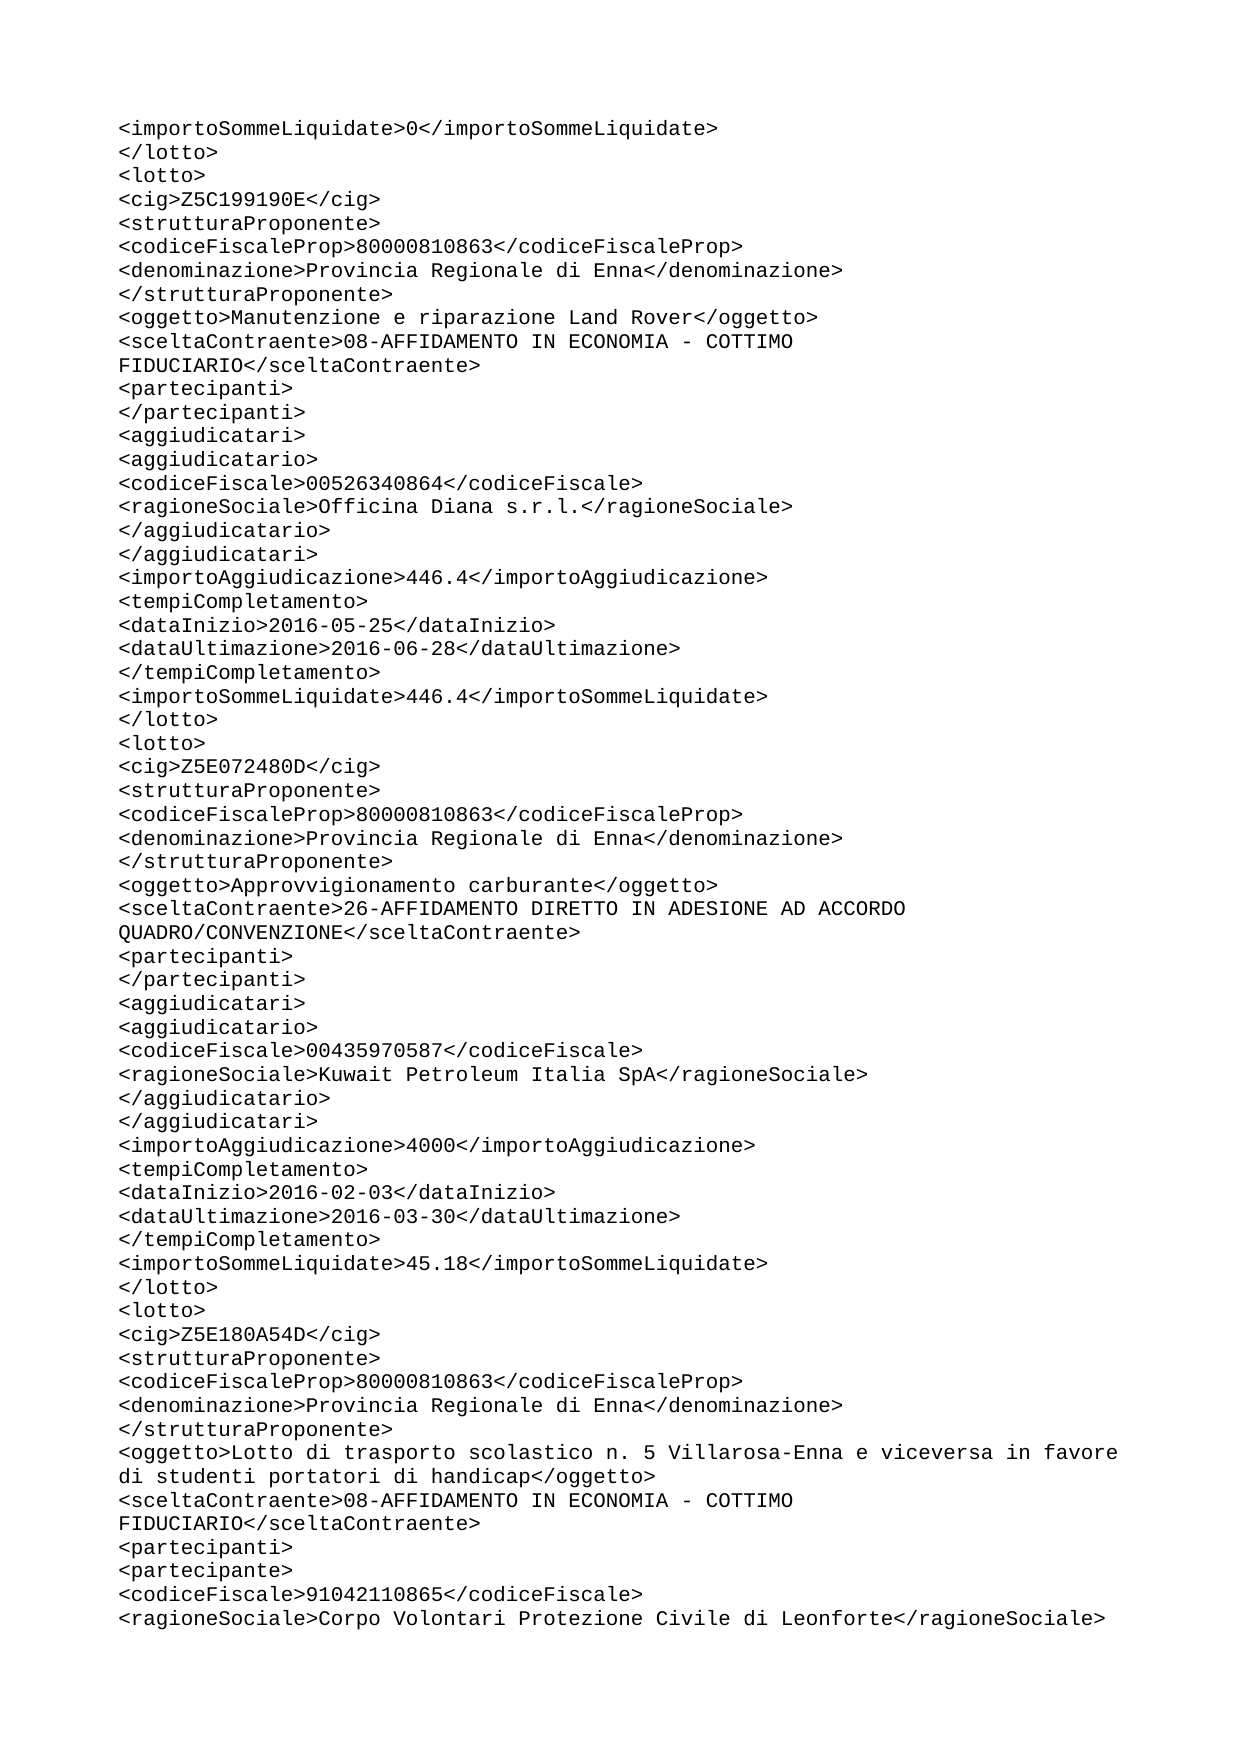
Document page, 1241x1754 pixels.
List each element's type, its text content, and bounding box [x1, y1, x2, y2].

text <tempiCompletamento> [118, 1158, 1122, 1182]
text <denominazione>Provincia Regionale di Enna</denominazione> [118, 260, 1122, 284]
text <ragioneSociale>Corpo Volontari Protezione Civile di Leonforte</ragioneSociale> [118, 1608, 1122, 1631]
text <partecipanti> [118, 946, 1122, 969]
text </lotto> [118, 142, 1122, 165]
text <sceltaContraente>08-AFFIDAMENTO IN ECONOMIA - COTTIMO FIDUCIARIO</sceltaContraente> [118, 331, 1122, 378]
text <sceltaContraente>26-AFFIDAMENTO DIRETTO IN ADESIONE AD ACCORDO QUADRO/CONVENZIONE</sceltaContraente> [118, 898, 1122, 946]
text <aggiudicatari> [118, 993, 1122, 1017]
text <dataInizio>2016-02-03</dataInizio> [118, 1182, 1122, 1206]
text <strutturaProponente> [118, 780, 1122, 804]
text </strutturaProponente> [118, 1419, 1122, 1442]
text <codiceFiscaleProp>80000810863</codiceFiscaleProp> [118, 236, 1122, 260]
text <strutturaProponente> [118, 213, 1122, 236]
text </tempiCompletamento> [118, 1229, 1122, 1253]
text <partecipanti> [118, 378, 1122, 402]
text <lotto> [118, 1300, 1122, 1324]
text </strutturaProponente> [118, 284, 1122, 307]
text <codiceFiscale>91042110865</codiceFiscale> [118, 1584, 1122, 1608]
text <codiceFiscale>00435970587</codiceFiscale> [118, 1040, 1122, 1064]
text <dataUltimazione>2016-06-28</dataUltimazione> [118, 638, 1122, 662]
text <aggiudicatari> [118, 426, 1122, 449]
text <oggetto>Manutenzione e riparazione Land Rover</oggetto> [118, 307, 1122, 331]
text </lotto> [118, 709, 1122, 733]
text <codiceFiscale>00526340864</codiceFiscale> [118, 473, 1122, 496]
text </partecipanti> [118, 402, 1122, 426]
text <aggiudicatario> [118, 1017, 1122, 1040]
text </aggiudicatario> [118, 520, 1122, 544]
text <cig>Z5E180A54D</cig> [118, 1324, 1122, 1348]
text <dataUltimazione>2016-03-30</dataUltimazione> [118, 1206, 1122, 1229]
text <strutturaProponente> [118, 1348, 1122, 1371]
text <denominazione>Provincia Regionale di Enna</denominazione> [118, 827, 1122, 851]
text <oggetto>Lotto di trasporto scolastico n. 5 Villarosa-Enna e viceversa in favore di studenti portatori di handicap</oggetto> [118, 1442, 1122, 1489]
text <importoAggiudicazione>446.4</importoAggiudicazione> [118, 567, 1122, 591]
text </partecipanti> [118, 969, 1122, 993]
text <lotto> [118, 733, 1122, 757]
text <codiceFiscaleProp>80000810863</codiceFiscaleProp> [118, 804, 1122, 827]
text <partecipante> [118, 1561, 1122, 1584]
text <partecipanti> [118, 1537, 1122, 1561]
text <cig>Z5C199190E</cig> [118, 189, 1122, 213]
text <dataInizio>2016-05-25</dataInizio> [118, 615, 1122, 638]
text <codiceFiscaleProp>80000810863</codiceFiscaleProp> [118, 1371, 1122, 1395]
text <importoSommeLiquidate>45.18</importoSommeLiquidate> [118, 1253, 1122, 1277]
text </aggiudicatario> [118, 1088, 1122, 1111]
text <sceltaContraente>08-AFFIDAMENTO IN ECONOMIA - COTTIMO FIDUCIARIO</sceltaContraente> [118, 1489, 1122, 1537]
text <tempiCompletamento> [118, 591, 1122, 615]
text <importoAggiudicazione>4000</importoAggiudicazione> [118, 1135, 1122, 1158]
text </tempiCompletamento> [118, 662, 1122, 686]
text <cig>Z5E072480D</cig> [118, 757, 1122, 780]
text <lotto> [118, 165, 1122, 189]
text <oggetto>Approvvigionamento carburante</oggetto> [118, 875, 1122, 898]
text <importoSommeLiquidate>446.4</importoSommeLiquidate> [118, 686, 1122, 709]
text <aggiudicatario> [118, 449, 1122, 473]
text <importoSommeLiquidate>0</importoSommeLiquidate> [118, 118, 1122, 142]
text </strutturaProponente> [118, 851, 1122, 875]
text <ragioneSociale>Officina Diana s.r.l.</ragioneSociale> [118, 496, 1122, 520]
text <denominazione>Provincia Regionale di Enna</denominazione> [118, 1395, 1122, 1419]
text </aggiudicatari> [118, 544, 1122, 567]
text </lotto> [118, 1277, 1122, 1300]
text </aggiudicatari> [118, 1111, 1122, 1135]
text <ragioneSociale>Kuwait Petroleum Italia SpA</ragioneSociale> [118, 1064, 1122, 1088]
